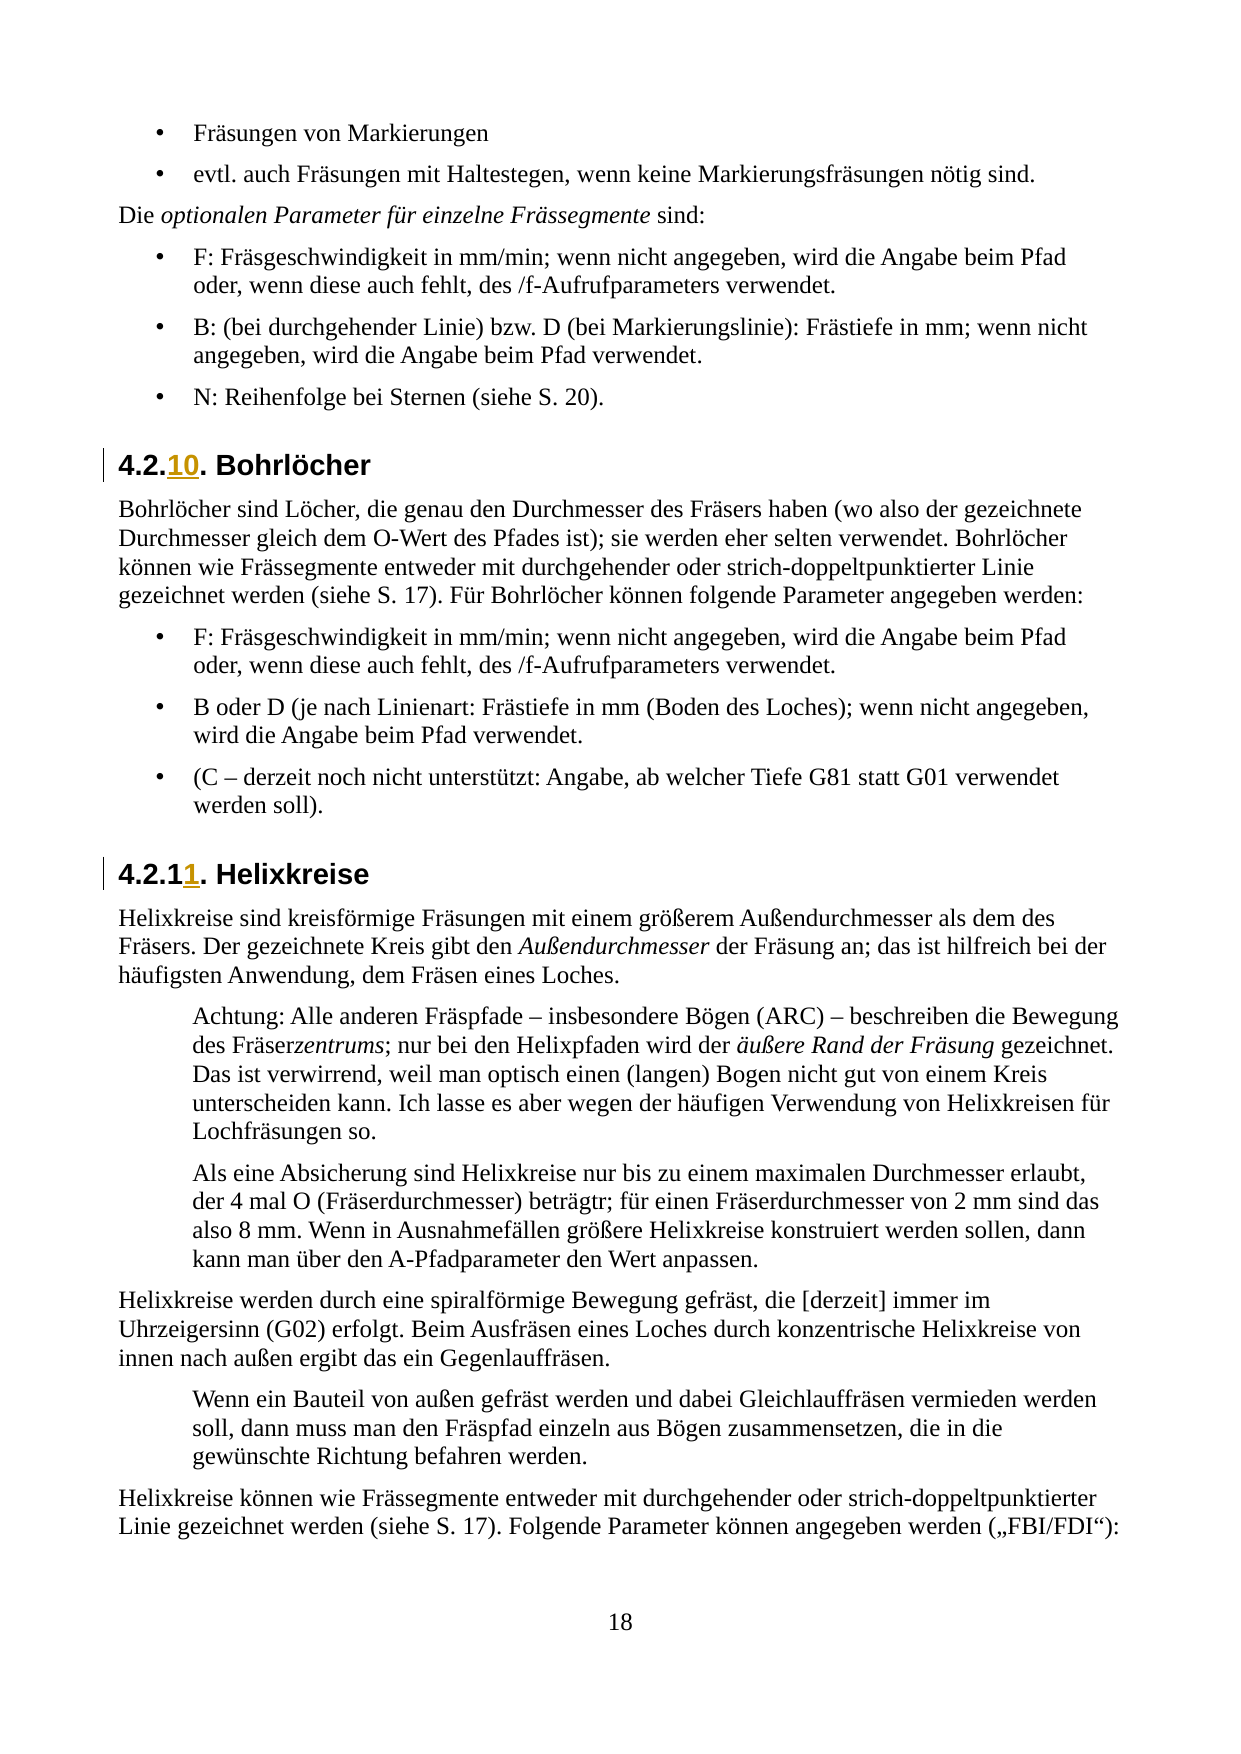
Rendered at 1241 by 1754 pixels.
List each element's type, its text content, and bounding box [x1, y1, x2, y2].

list F: Fräsgeschwindigkeit in mm/min; wenn nicht angegeben, wird die Angabe beim Pfad oder, wenn diese auch fehlt, des /f-Aufrufparameters verwendet. [156, 622, 1122, 679]
list F: Fräsgeschwindigkeit in mm/min; wenn nicht angegeben, wird die Angabe beim Pfad oder, wenn diese auch fehlt, des /f-Aufrufparameters verwendet. [156, 242, 1122, 299]
text Bohrlöcher sind Löcher, die genau den Durchmesser des Fräsers haben (wo also der gezeichnete Durchmesser gleich dem O-Wert des Pfades ist); sie werden eher selten verwendet. Bohrlöcher können wie Frässegmente entweder mit durchgehender oder strich-doppeltpunktierter Linie gezeichnet werden (siehe S. 16). Für Bohrlöcher können folgende Parameter angegeben werden: [118, 494, 1122, 609]
list Fräsungen von Markierungen [156, 118, 1122, 147]
list evtl. auch Fräsungen mit Haltestegen, wenn keine Markierungsfräsungen nötig sind. [156, 159, 1122, 188]
text Wenn ein Bauteil von außen gefräst werden und dabei Gleichlauffräsen vermieden werden soll, dann muss man den Fräspfad einzeln aus Bögen zusammensetzen, die in die gewünschte Richtung befahren werden. [192, 1384, 1122, 1470]
text Die optionalen Parameter für einzelne Frässegmente sind: [118, 201, 1122, 229]
text Als eine Absicherung sind Helixkreise nur bis zu einem maximalen Durchmesser erlaubt, der 4 mal O (Fräserdurchmesser) beträgtr; für einen Fräserdurchmesser von 2 mm sind das also 8 mm. Wenn in Ausnahmefällen größere Helixkreise konstruiert werden sollen, dann kann man über den A-Pfadparameter den Wert anpassen. [192, 1158, 1122, 1273]
subtitle 4.2.10. Bohrlöcher [118, 448, 1122, 482]
text Helixkreise können wie Frässegmente entweder mit durchgehender oder strich-doppeltpunktierter Linie gezeichnet werden (siehe S. 16). Folgende Parameter können angegeben werden („FBI/FDI“): [118, 1483, 1122, 1540]
list N: Reihenfolge bei Sternen (siehe S. 20). [156, 382, 1122, 411]
list B oder D (je nach Linienart: Frästiefe in mm (Boden des Loches); wenn nicht angegeben, wird die Angabe beim Pfad verwendet. [156, 692, 1122, 749]
list (C – derzeit noch nicht unterstützt: Angabe, ab welcher Tiefe G81 statt G01 verwendet werden soll). [156, 762, 1122, 819]
text Achtung: Alle anderen Fräspfade – insbesondere Bögen (ARC) – beschreiben die Bewegung des Fräserzentrums; nur bei den Helixpfaden wird der äußere Rand der Fräsung gezeichnet. Das ist verwirrend, weil man optisch einen (langen) Bogen nicht gut von einem Kreis unterscheiden kann. Ich lasse es aber wegen der häufigen Verwendung von Helixkreisen für Lochfräsungen so. [192, 1001, 1122, 1145]
text Helixkreise werden durch eine spiralförmige Bewegung gefräst, die [derzeit] immer im Uhrzeigersinn (G02) erfolgt. Beim Ausfräsen eines Loches durch konzentrische Helixkreise von innen nach außen ergibt das ein Gegenlauffräsen. [118, 1285, 1122, 1371]
text Helixkreise sind kreisförmige Fräsungen mit einem größerem Außendurchmesser als dem des Fräsers. Der gezeichnete Kreis gibt den Außendurchmesser der Fräsung an; das ist hilfreich bei der häufigsten Anwendung, dem Fräsen eines Loches. [118, 903, 1122, 989]
subtitle 4.2.11. Helixkreise [118, 857, 1122, 890]
list B: (bei durchgehender Linie) bzw. D (bei Markierungslinie): Frästiefe in mm; wenn nicht angegeben, wird die Angabe beim Pfad verwendet. [156, 312, 1122, 369]
